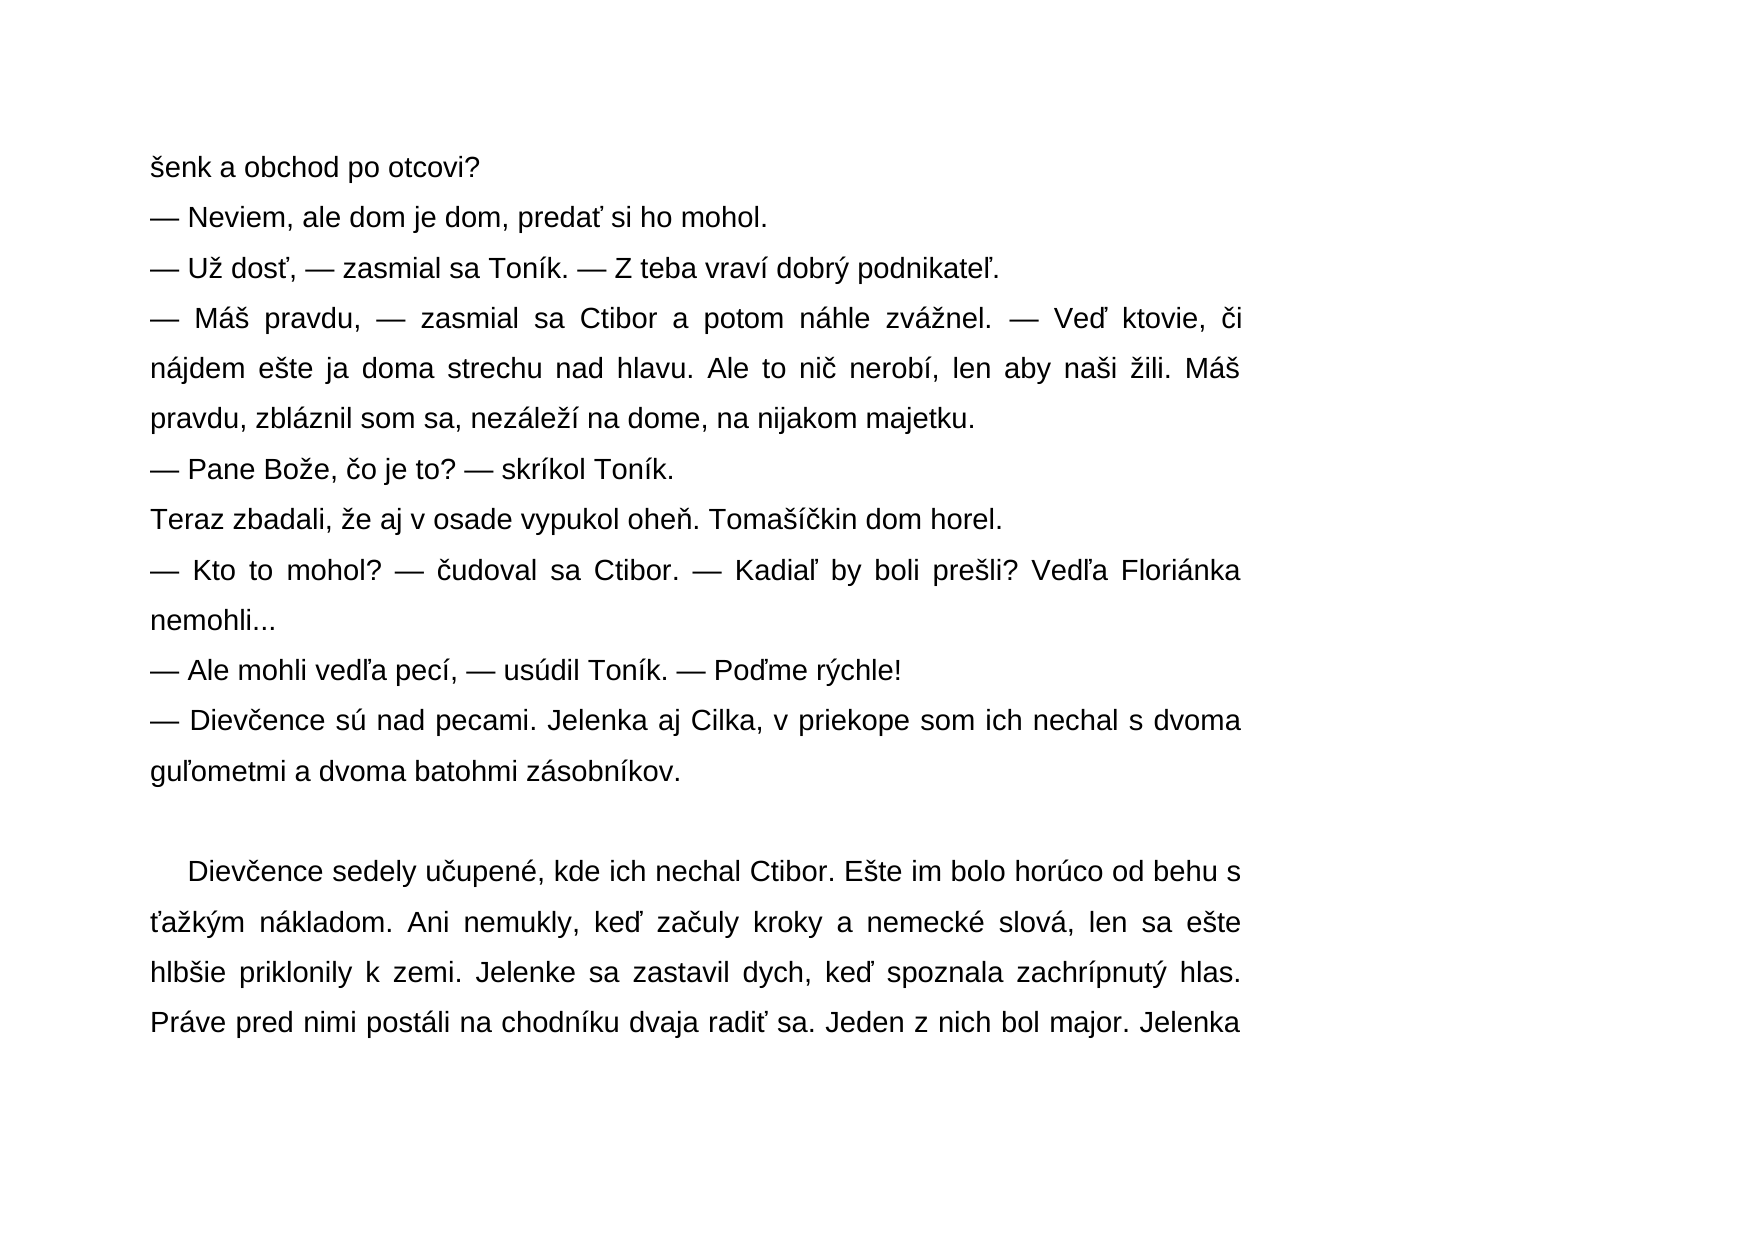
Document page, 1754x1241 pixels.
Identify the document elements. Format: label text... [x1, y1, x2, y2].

text — Ale mohli vedľa pecí, — usúdil Toník. — Poďme rýchle! [150, 653, 1243, 687]
text — Už dosť, — zasmial sa Toník. — Z teba vraví dobrý podnikateľ. [150, 251, 1243, 284]
text — Neviem, ale dom je dom, predať si ho mohol. [150, 200, 1243, 234]
text šenk a obchod po otcovi? [150, 150, 1243, 183]
text — Pane Bože, čo je to? — skríkol Toník. [150, 452, 1243, 485]
text Dievčence sedely učupené, kde ich nechal Ctibor. Ešte im bolo horúco od behu s ťažkým nákladom. Ani nemukly, keď začuly kroky a nemecké slová, len sa ešte hlbšie priklonily k zemi. Jelenke sa zastavil dych, keď spoznala zachrípnutý hlas. Práve pred nimi postáli na chodníku dvaja radiť sa. Jeden z nich bol major. Jelenka [150, 854, 1243, 1039]
text — Dievčence sú nad pecami. Jelenka aj Cilka, v priekope som ich nechal s dvoma guľometmi a dvoma batohmi zásobníkov. [150, 703, 1243, 787]
text — Máš pravdu, — zasmial sa Ctibor a potom náhle zvážnel. — Veď ktovie, či nájdem ešte ja doma strechu nad hlavu. Ale to nič nerobí, len aby naši žili. Máš pravdu, zbláznil som sa, nezáleží na dome, na nijakom majetku. [150, 301, 1243, 435]
text — Kto to mohol? — čudoval sa Ctibor. — Kadiaľ by boli prešli? Vedľa Floriánka nemohli... [150, 552, 1243, 636]
text Teraz zbadali, že aj v osade vypukol oheň. Tomašíčkin dom horel. [150, 502, 1243, 536]
